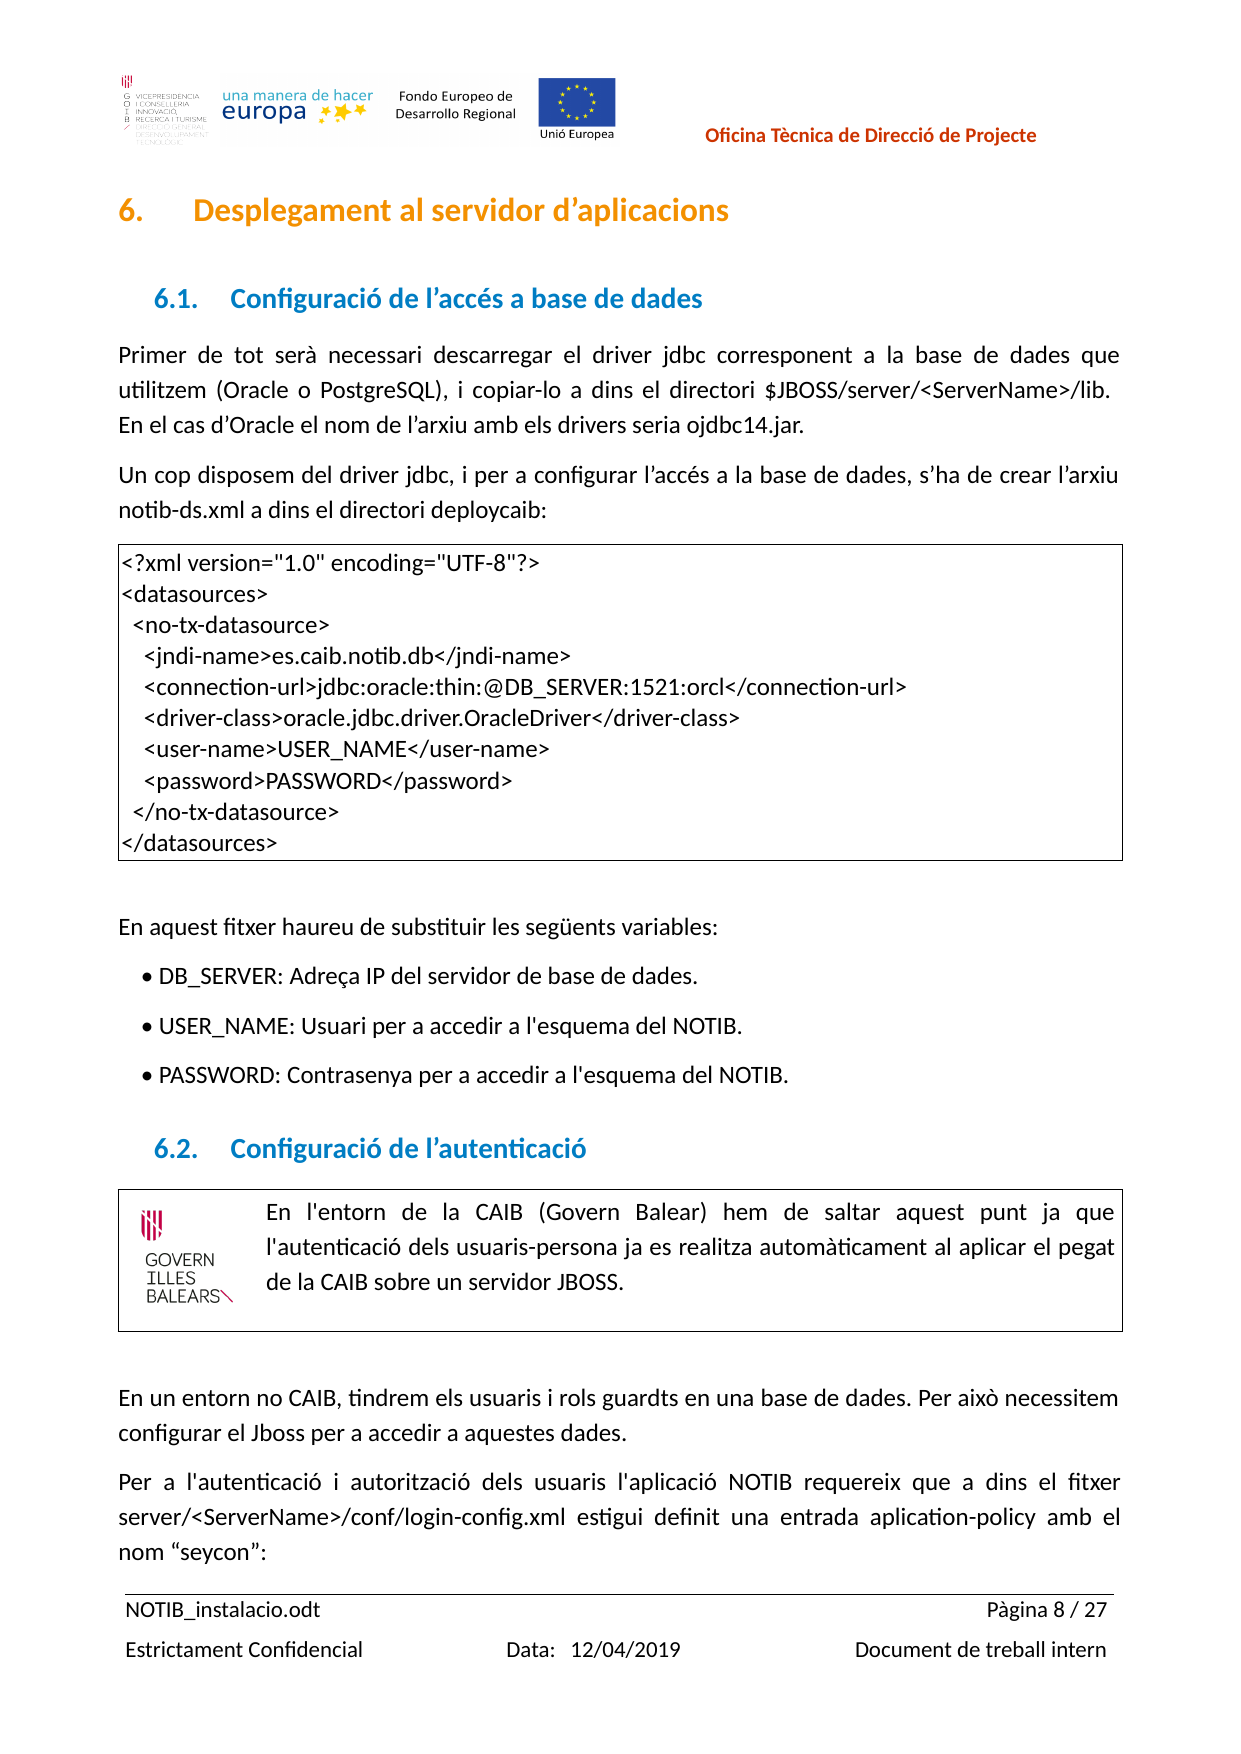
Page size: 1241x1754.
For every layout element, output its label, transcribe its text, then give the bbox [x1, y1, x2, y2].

text Primer de tot serà necessari descarregar el driver jdbc corresponent a la base de dades que utilitzem (Oracle o PostgreSQL), i copiar-lo a dins el directori $JBOSS/server/<ServerName>/lib. En el cas d’Oracle el nom de l’arxiu amb els drivers seria ojdbc14.jar. [118, 339, 1122, 440]
text </no-tx-datasource> [119, 793, 1122, 824]
text • PASSWORD: Contrasenya per a accedir a l'esquema del NOTIB. [118, 1059, 1122, 1090]
table_header [119, 1190, 260, 1331]
text <connection-url>jdbc:oracle:thin:@DB_SERVER:1521:orcl</connection-url> [119, 668, 1122, 699]
text <datasources> [119, 575, 1122, 606]
text <no-tx-datasource> [119, 606, 1122, 637]
subtitle Configuració de l’autenticació [153, 1130, 1122, 1165]
text En un entorn no CAIB, tindrem els usuaris i rols guardts en una base de dades. Per això necessitem configurar el Jboss per a accedir a aquestes dades. [118, 1382, 1122, 1447]
subtitle Configuració de l’accés a base de dades [153, 280, 1122, 316]
text Un cop disposem del driver jdbc, i per a configurar l’accés a la base de dades, s’ha de crear l’arxiu notib-ds.xml a dins el directori deploycaib: [118, 459, 1122, 525]
text En aquest fitxer haureu de substituir les següents variables: [118, 911, 1122, 941]
text <driver-class>oracle.jdbc.driver.OracleDriver</driver-class> [119, 699, 1122, 731]
table_header En l'entorn de la CAIB (Govern Balear) hem de saltar aquest punt ja que l'autenticació dels usuaris-persona ja es realitza automàticament al aplicar el pegat de la CAIB sobre un servidor JBOSS. [260, 1190, 1122, 1331]
text Per a l'autenticació i autorització dels usuaris l'aplicació NOTIB requereix que a dins el fitxer server/<ServerName>/conf/login-config.xml estigui definit una entrada aplication-policy amb el nom “seycon”: [118, 1466, 1122, 1567]
picture [127, 1201, 247, 1313]
text • DB_SERVER: Adreça IP del servidor de base de dades. [118, 960, 1122, 991]
text <?xml version="1.0" encoding="UTF-8"?> [119, 545, 1122, 575]
subtitle Desplegament al servidor d’aplicacions [118, 189, 1122, 230]
picture [118, 73, 213, 147]
text <jndi-name>es.caib.notib.db</jndi-name> [119, 637, 1122, 668]
text </datasources> [119, 824, 1122, 860]
picture [219, 73, 621, 147]
text • USER_NAME: Usuari per a accedir a l'esquema del NOTIB. [118, 1010, 1122, 1041]
text <password>PASSWORD</password> [119, 762, 1122, 793]
text <user-name>USER_NAME</user-name> [119, 731, 1122, 762]
